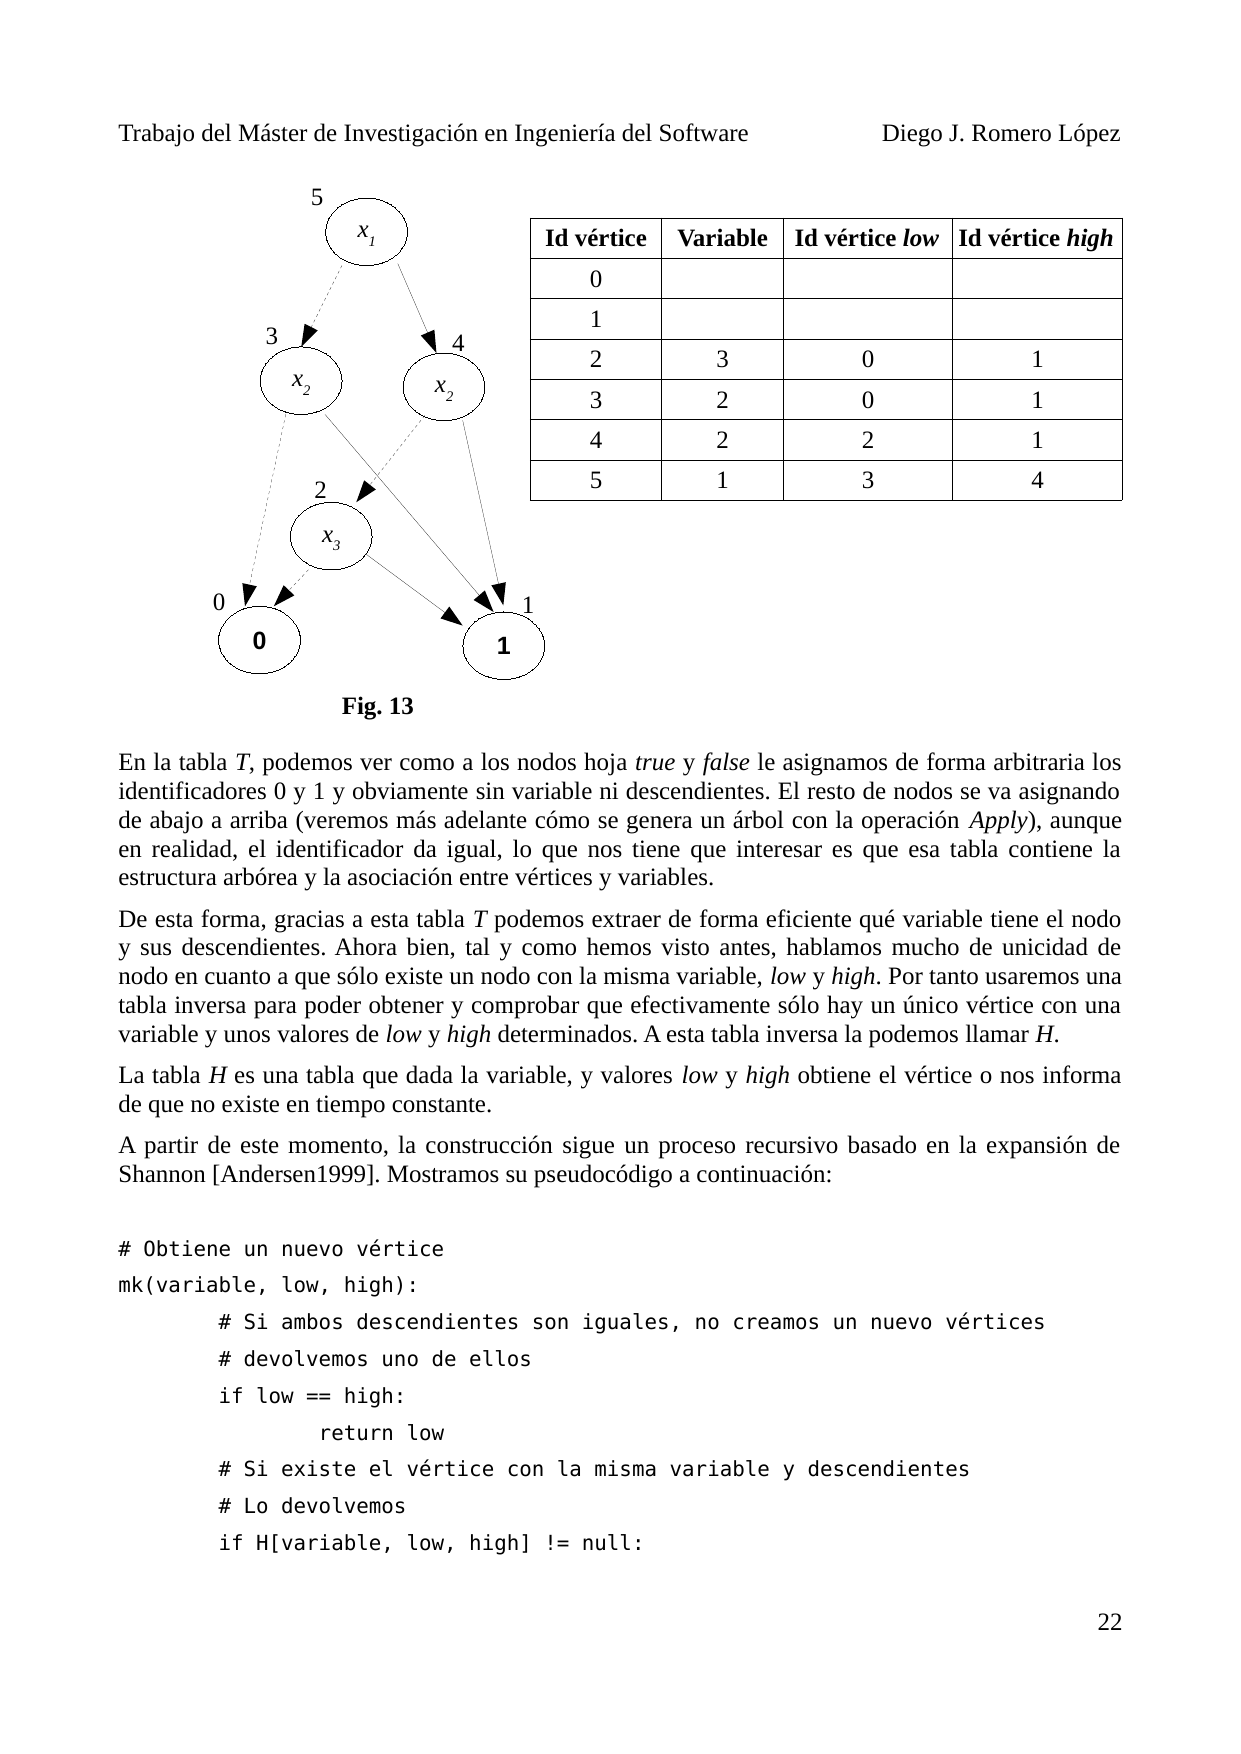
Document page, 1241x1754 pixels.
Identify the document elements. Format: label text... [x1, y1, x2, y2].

table_cell 3 [662, 340, 783, 379]
text # Si ambos descendientes son iguales, no creamos un nuevo vértices [118, 1310, 1122, 1334]
text return low [118, 1421, 1122, 1445]
table_cell 4 [531, 420, 661, 459]
table_cell 2 [662, 420, 783, 459]
table_cell 4 [953, 461, 1122, 500]
table_cell 1 [531, 299, 661, 338]
text A partir de este momento, la construcción sigue un proceso recursivo basado en la expansión de Shannon [Andersen1999]. Mostramos su pseudocódigo a continuación: [118, 1130, 1122, 1187]
table_header Id vértice high [953, 219, 1122, 258]
table_cell 2 [784, 420, 952, 459]
table_cell 0 [531, 259, 661, 298]
text De esta forma, gracias a esta tabla T podemos extraer de forma eficiente qué variable tiene el nodo y sus descendientes. Ahora bien, tal y como hemos visto antes, hablamos mucho de unicidad de nodo en cuanto a que sólo existe un nodo con la misma variable, low y high. Por tanto usaremos una tabla inversa para poder obtener y comprobar que efectivamente sólo hay un único vértice con una variable y unos valores de low y high determinados. A esta tabla inversa la podemos llamar H. [118, 904, 1122, 1047]
table_cell 1 [953, 420, 1122, 459]
table_cell [953, 259, 1122, 298]
text # devolvemos uno de ellos [118, 1347, 1122, 1371]
table_cell 0 [784, 380, 952, 419]
table_cell [662, 259, 783, 298]
table_cell [953, 299, 1122, 338]
table_cell [784, 299, 952, 338]
table_cell [662, 299, 783, 338]
table_cell [784, 259, 952, 298]
table_cell 3 [531, 380, 661, 419]
text # Lo devolvemos [118, 1494, 1122, 1518]
table_cell 5 [531, 461, 661, 500]
text if low == high: [118, 1384, 1122, 1408]
table_cell 2 [662, 380, 783, 419]
table_cell 1 [953, 380, 1122, 419]
text # Obtiene un nuevo vértice [118, 1237, 1122, 1261]
table_cell 1 [662, 461, 783, 500]
table_cell 2 [531, 340, 661, 379]
table_header Variable [662, 219, 783, 258]
table_header Id vértice [531, 219, 661, 258]
text if H[variable, low, high] != null: [118, 1531, 1122, 1555]
table_cell 1 [953, 340, 1122, 379]
text # Si existe el vértice con la misma variable y descendientes [118, 1457, 1122, 1482]
table_cell 0 [784, 340, 952, 379]
text La tabla H es una tabla que dada la variable, y valores low y high obtiene el vértice o nos informa de que no existe en tiempo constante. [118, 1060, 1122, 1117]
text mk(variable, low, high): [118, 1273, 1122, 1298]
text En la tabla T, podemos ver como a los nodos hoja true y false le asignamos de forma arbitraria los identificadores 0 y 1 y obviamente sin variable ni descendientes. El resto de nodos se va asignando de abajo a arriba (veremos más adelante cómo se genera un árbol con la operación Apply), aunque en realidad, el identificador da igual, lo que nos tiene que interesar es que esa tabla contiene la estructura arbórea y la asociación entre vértices y variables. [118, 747, 1122, 891]
table_cell 3 [784, 461, 952, 500]
table_header Id vértice low [784, 219, 952, 258]
